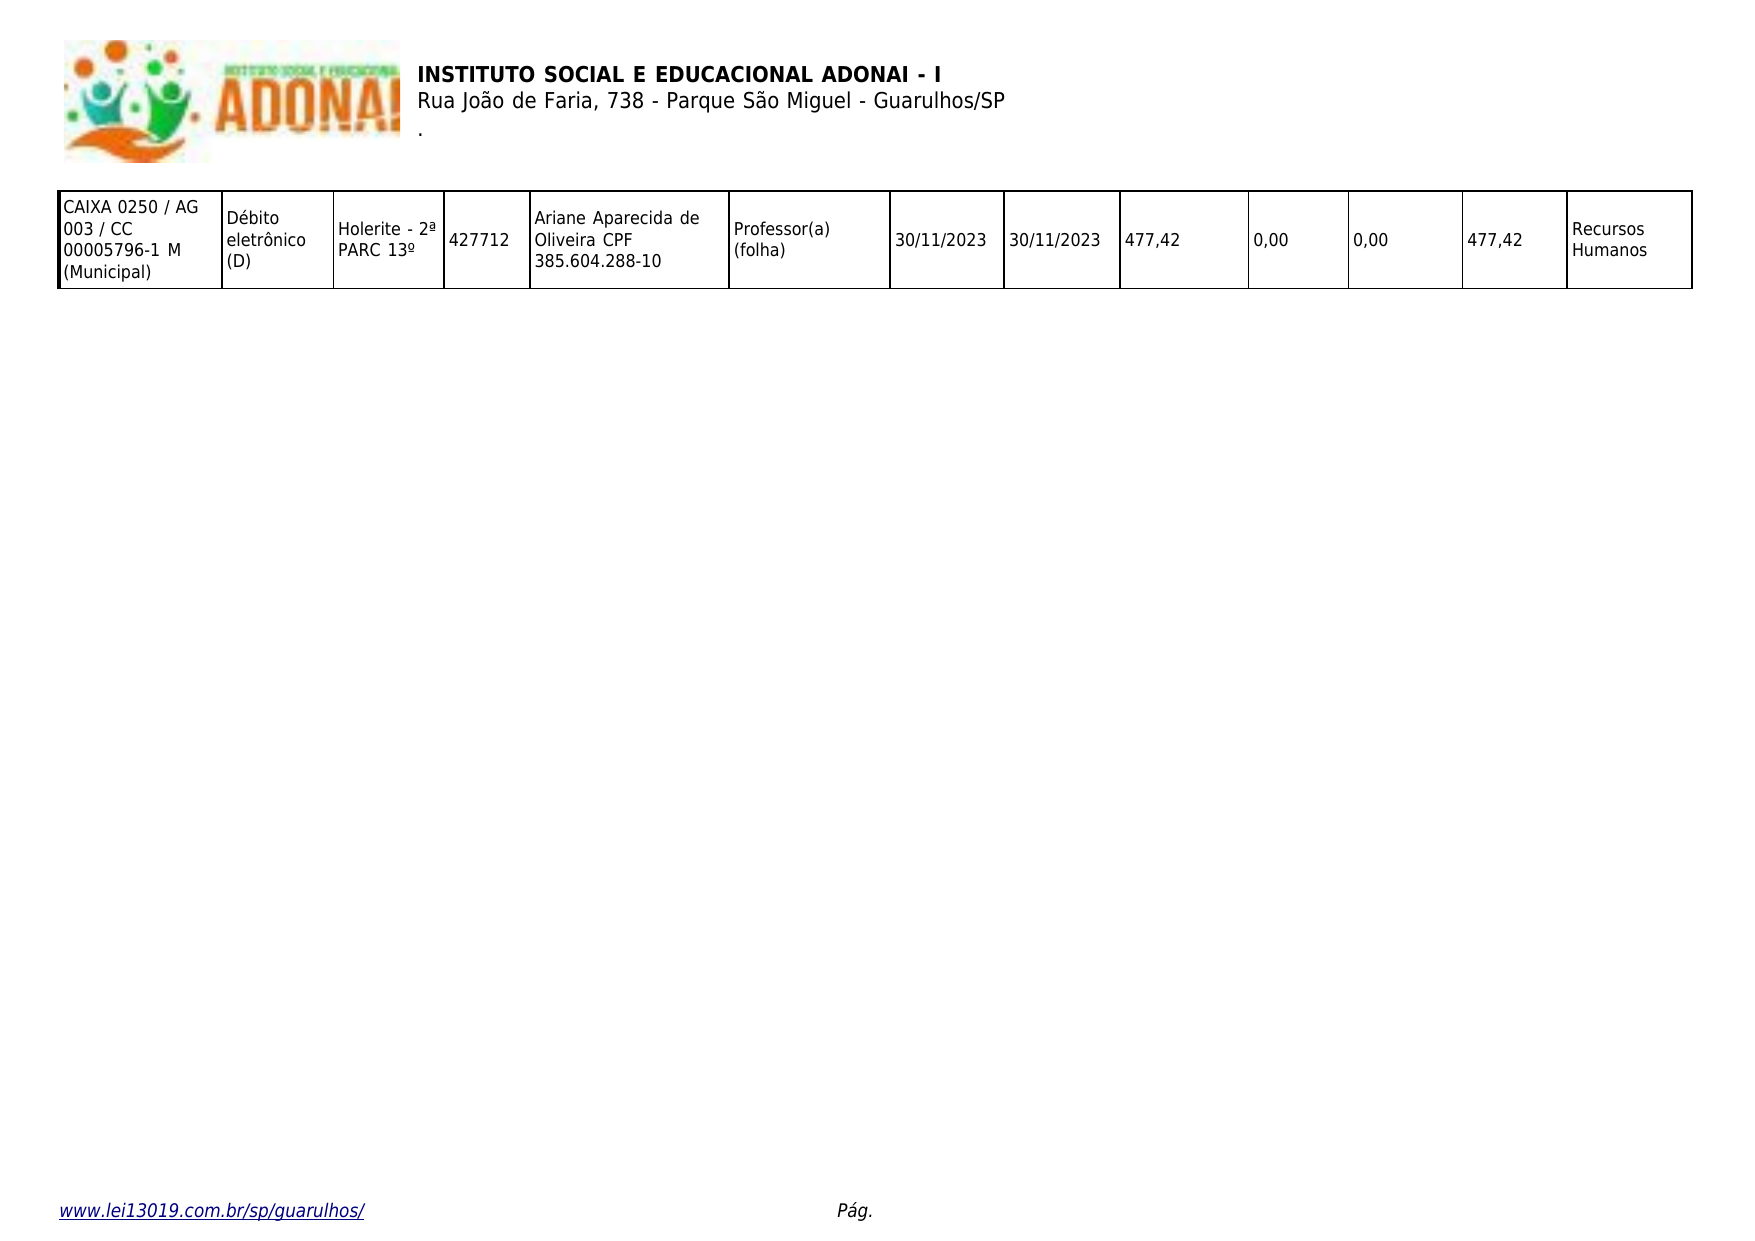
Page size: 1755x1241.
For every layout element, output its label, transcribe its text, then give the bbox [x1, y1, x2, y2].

table_cell Débito eletrônico (D) [223, 192, 333, 287]
table_cell 477,42 [1121, 192, 1248, 287]
table_cell 30/11/2023 [891, 192, 1003, 287]
table_cell Ariane Aparecida de Oliveira CPF 385.604.288-10 [531, 192, 728, 287]
table_cell 427712 [445, 192, 529, 287]
table_cell CAIXA 0250 / AG 003 / CC 00005796-1 M (Municipal) [61, 192, 221, 287]
table_cell Professor(a) (folha) [730, 192, 889, 287]
table_cell Recursos Humanos [1568, 192, 1691, 287]
table_cell Holerite - 2ª PARC 13º [334, 192, 443, 287]
table_cell 0,00 [1349, 192, 1462, 287]
table_cell 0,00 [1249, 192, 1348, 287]
table_cell 30/11/2023 [1005, 192, 1119, 287]
table_cell 477,42 [1463, 192, 1566, 287]
